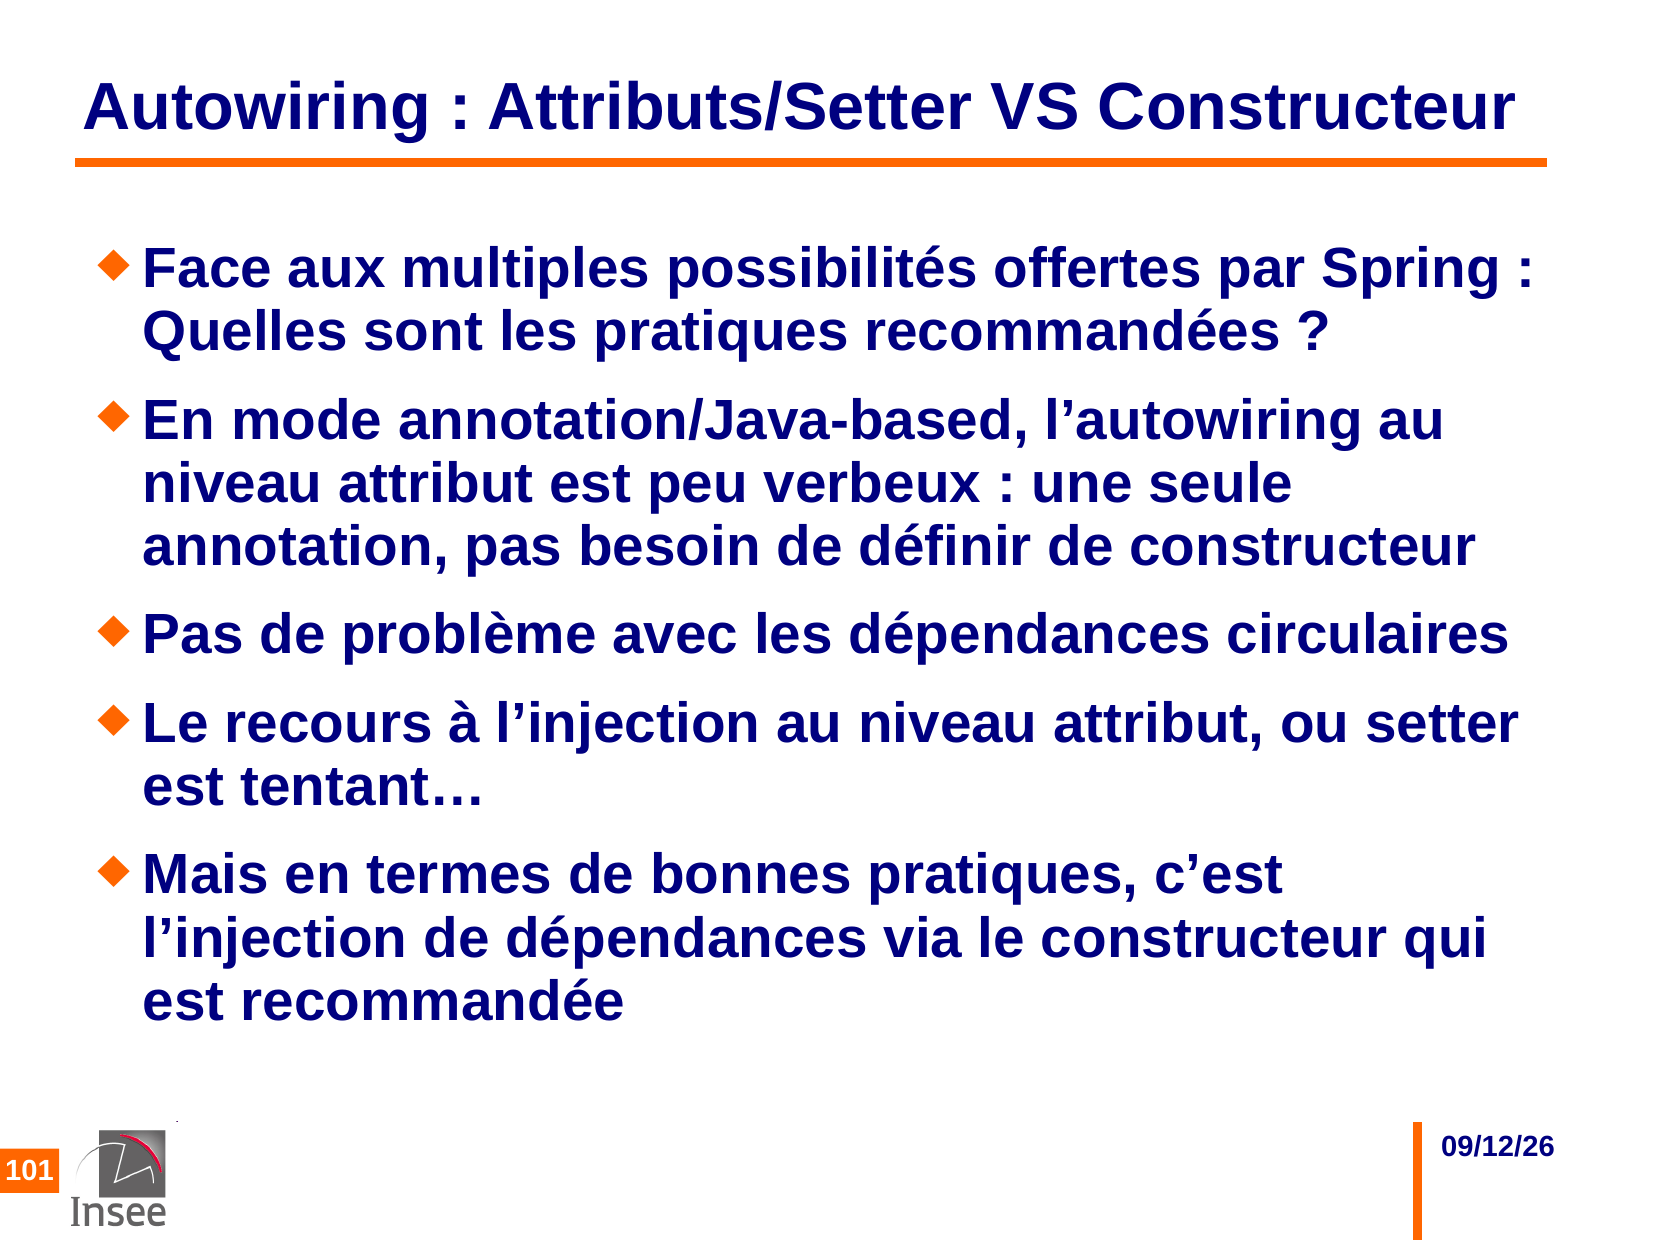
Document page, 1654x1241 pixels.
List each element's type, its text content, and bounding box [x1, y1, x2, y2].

list Face aux multiples possibilités offertes par Spring : Quelles sont les pratiques recommandées ? En mode annotation/Java-based, l’autowiring au niveau attribut est peu verbeux : une seule annotation, pas besoin de définir de constructeur Pas de problème avec les dépendances circulaires Le recours à l’injection au niveau attribut, ou setter est tentant… Mais en termes de bonnes pratiques, c’est l’injection de dépendances via le constructeur qui est recommandée [82, 236, 1548, 1087]
title Autowiring : Attributs/Setter VS Constructeur [82, 49, 1619, 163]
picture [62, 1121, 178, 1241]
